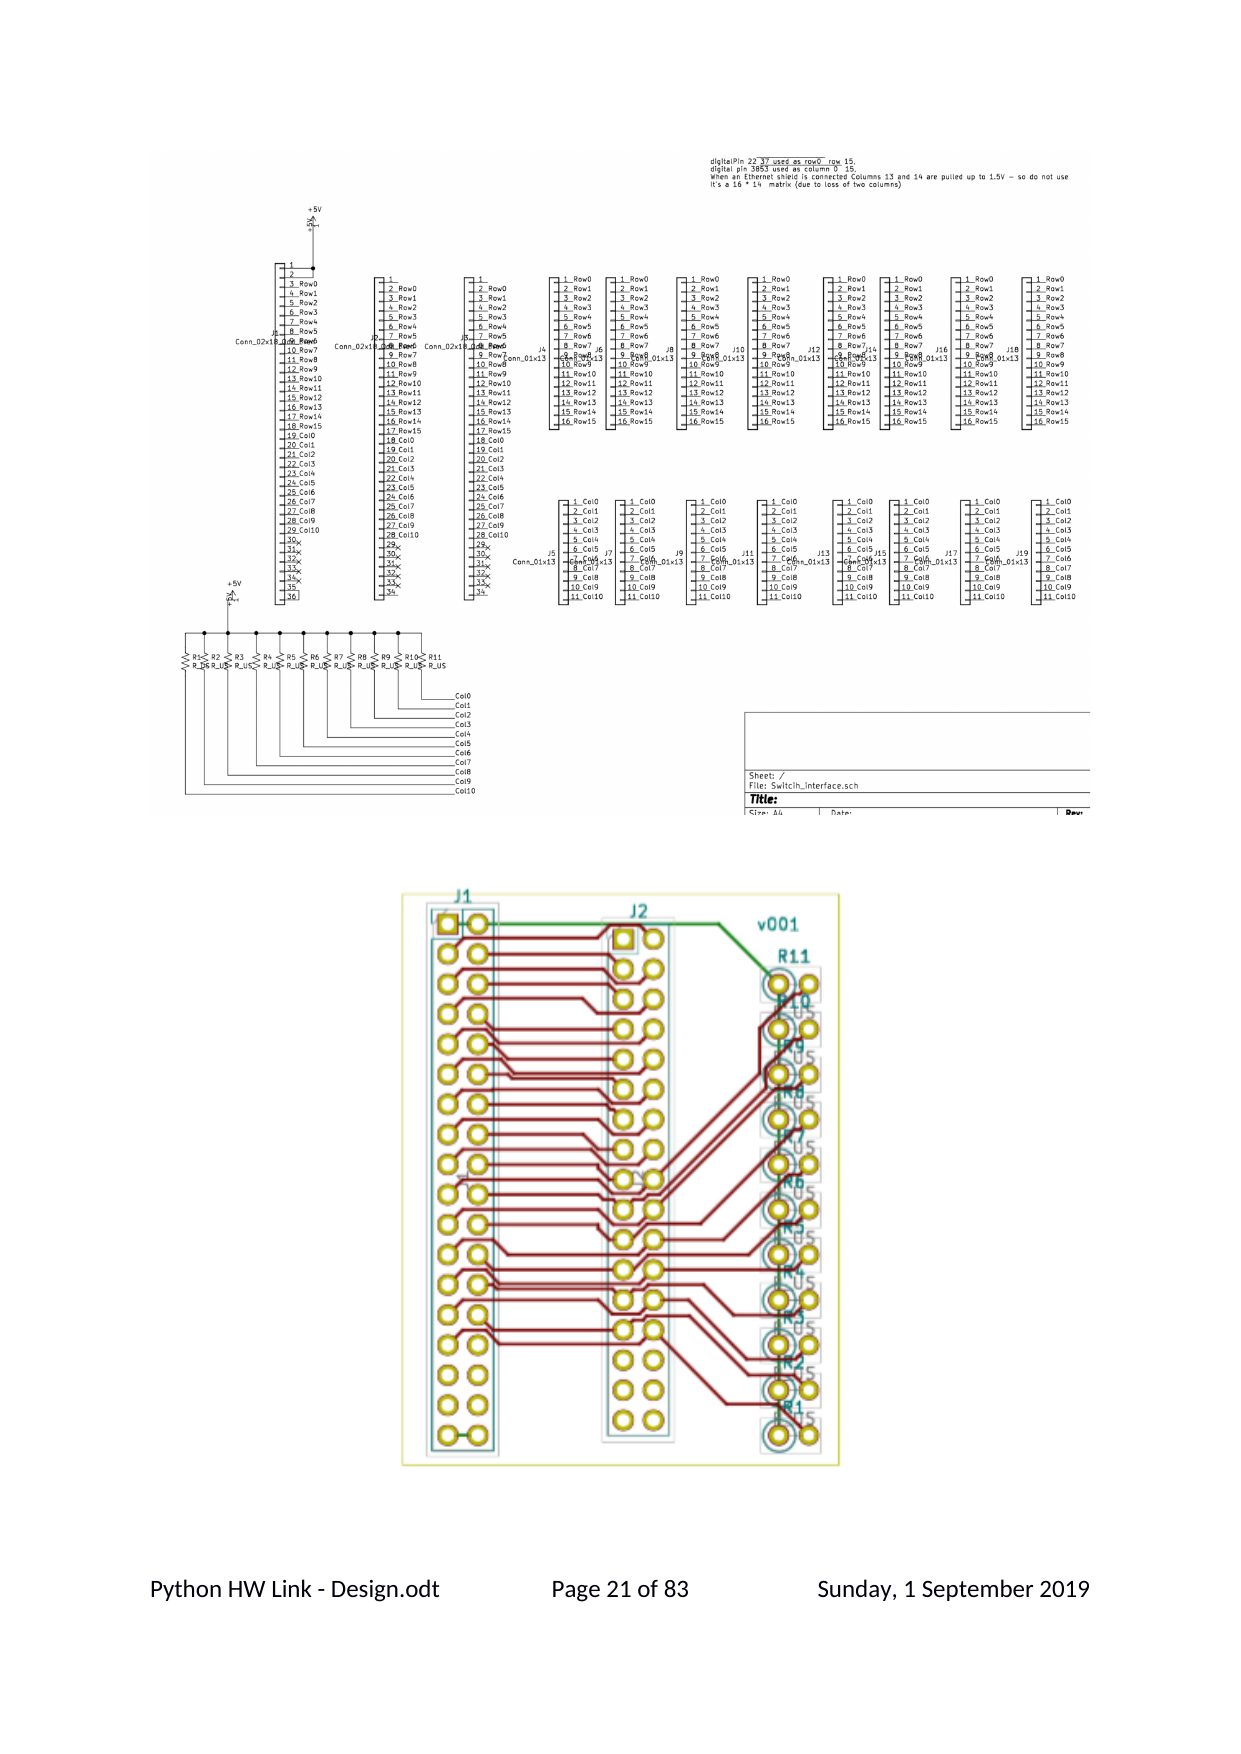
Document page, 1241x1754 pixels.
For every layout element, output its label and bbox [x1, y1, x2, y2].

picture [369, 875, 871, 1504]
picture [150, 150, 1091, 815]
